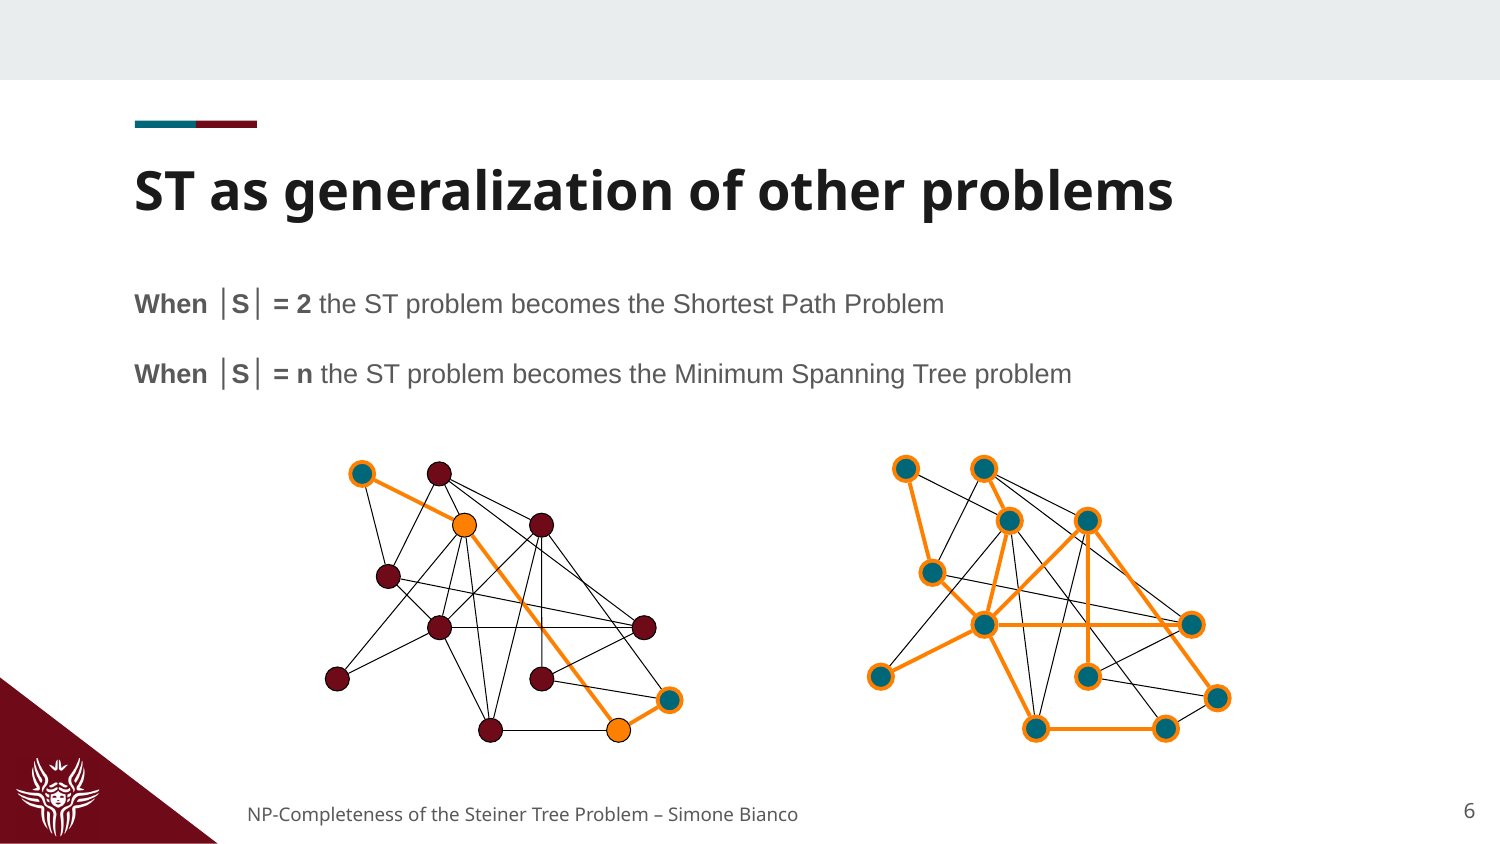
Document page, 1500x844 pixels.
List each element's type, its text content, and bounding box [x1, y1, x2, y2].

slide_number [1400, 779, 1491, 844]
picture [324, 459, 684, 743]
subtitle NP-Completeness of the Steiner Tree Problem – Simone Bianco [232, 783, 1193, 839]
picture [16, 758, 100, 839]
picture [866, 454, 1232, 743]
title ST as generalization of other problems [119, 141, 1381, 230]
list When │S│ = 2 the ST problem becomes the Shortest Path Problem When │S│ = n the ST problem becomes the Minimum Spanning Tree problem [119, 266, 1418, 637]
